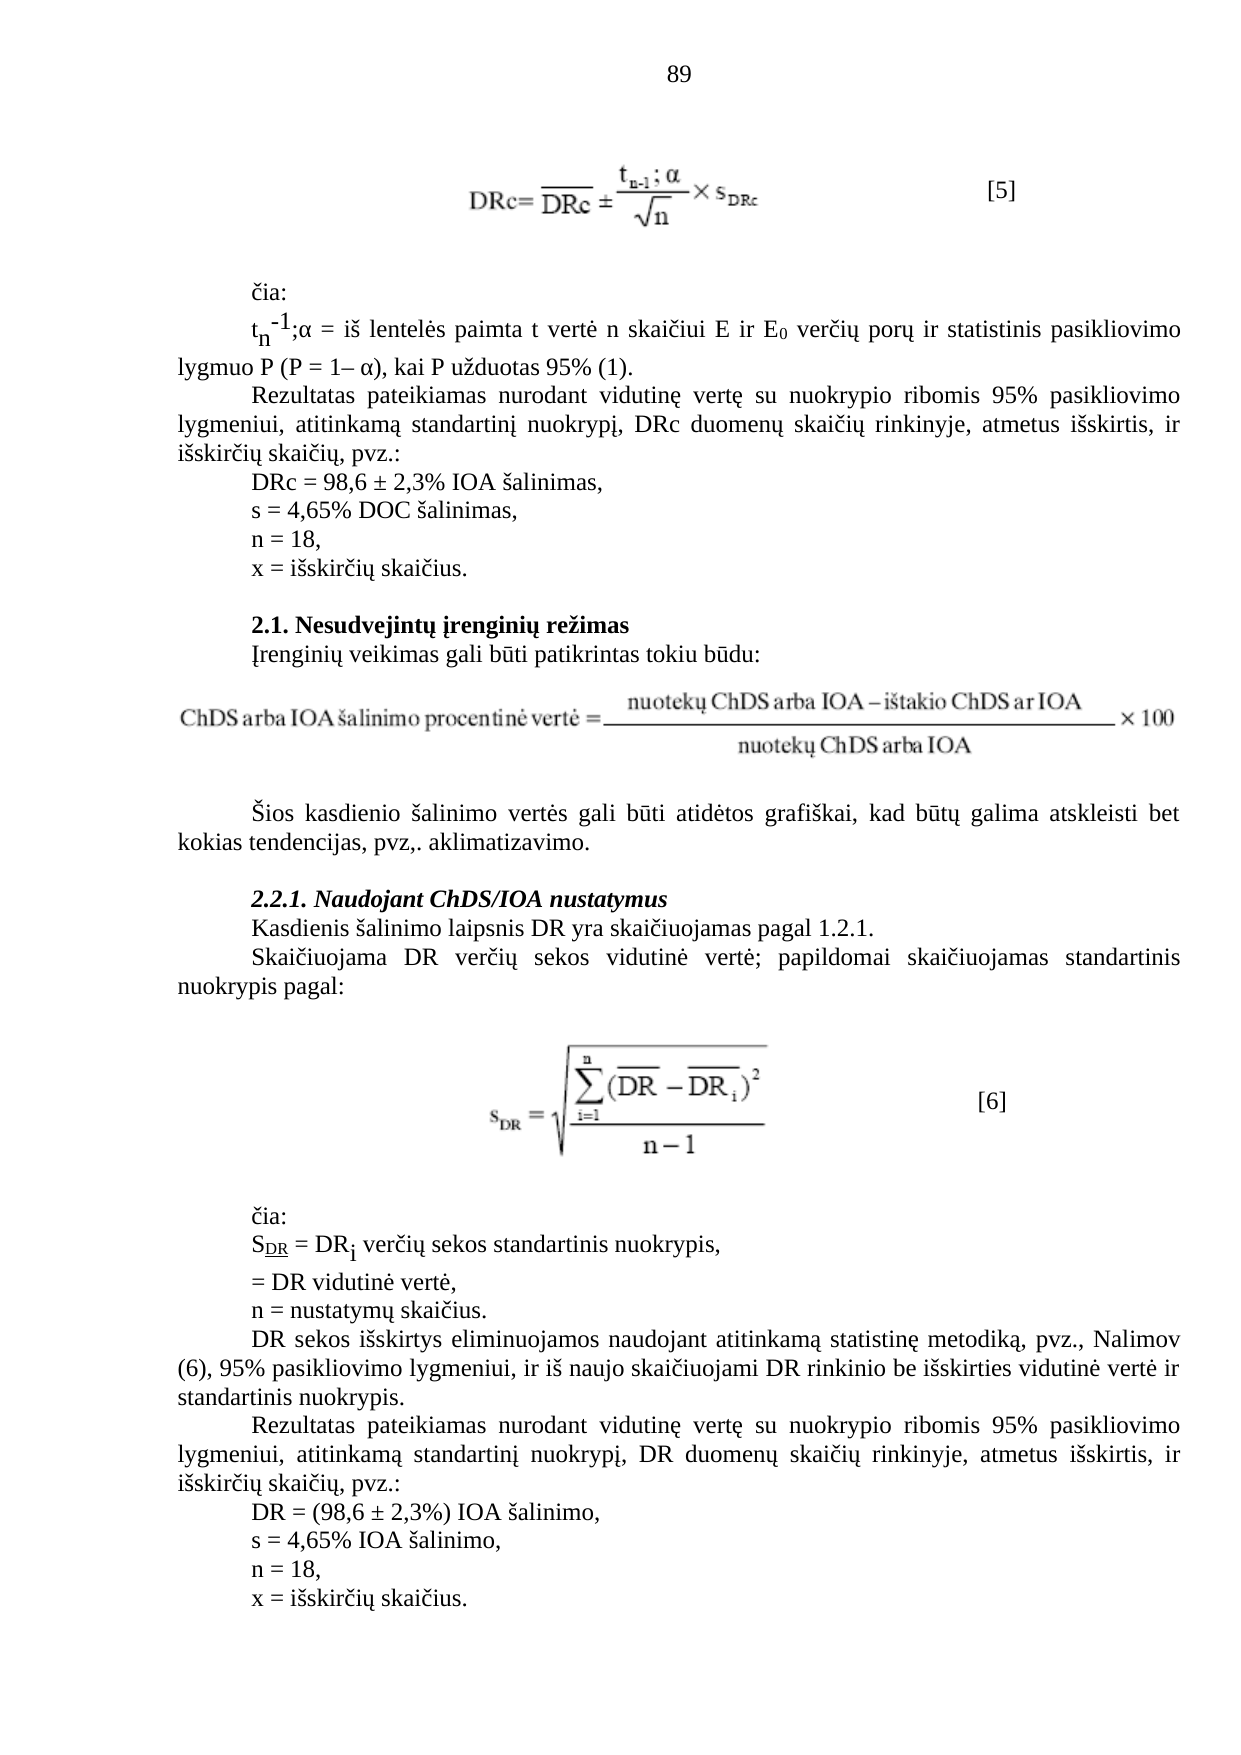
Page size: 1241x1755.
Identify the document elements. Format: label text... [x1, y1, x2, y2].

table_header [5] [782, 147, 1204, 248]
table_header [177, 1028, 471, 1172]
table_header [6] [800, 1028, 1204, 1172]
text s = 4,65% IOA šalinimo, [177, 1526, 1181, 1554]
text čia: [177, 277, 1181, 306]
text x = išskirčių skaičius. [177, 1583, 1181, 1612]
table_header [772, 147, 782, 248]
text čia: [177, 1201, 1181, 1229]
table_header [789, 1028, 800, 1172]
table_header [177, 147, 428, 248]
text n = nustatymų skaičius. [177, 1296, 1181, 1324]
text Rezultatas pateikiamas nurodant vidutinę vertę su nuokrypio ribomis 95% pasikliovimo lygmeniui, atitinkamą standartinį nuokrypį, DR duomenų skaičių rinkinyje, atmetus išskirtis, ir išskirčių skaičių, pvz.: [177, 1411, 1181, 1497]
text DRc = 98,6 ± 2,3% IOA šalinimas, [177, 467, 1181, 496]
text tn-1;α = iš lentelės paimta t vertė n skaičiui E ir E0 verčių porų ir statistinis pasikliovimo lygmuo P (P = 1– α), kai P užduotas 95% (1). [177, 306, 1181, 381]
text s = 4,65% DOC šalinimas, [177, 496, 1181, 524]
text SDR = DRi verčių sekos standartinis nuokrypis, [177, 1229, 1181, 1267]
text n = 18, [177, 1554, 1181, 1583]
text Įrenginių veikimas gali būti patikrintas tokiu būdu: [177, 639, 1181, 668]
text 2.1. Nesudvejintų įrenginių režimas [177, 611, 1181, 639]
text Rezultatas pateikiamas nurodant vidutinę vertę su nuokrypio ribomis 95% pasikliovimo lygmeniui, atitinkamą standartinį nuokrypį, DRc duomenų skaičių rinkinyje, atmetus išskirtis, ir išskirčių skaičių, pvz.: [177, 381, 1181, 467]
text Šios kasdienio šalinimo vertės gali būti atidėtos grafiškai, kad būtų galima atskleisti bet kokias tendencijas, pvz,. aklimatizavimo. [177, 798, 1181, 856]
text DR = (98,6 ± 2,3%) IOA šalinimo, [177, 1497, 1181, 1526]
text = DR vidutinė vertė, [177, 1267, 1181, 1296]
text 2.2.1. Naudojant ChDS/IOA nustatymus [177, 884, 1181, 913]
text Skaičiuojama DR verčių sekos vidutinė vertė; papildomai skaičiuojamas standartinis nuokrypis pagal: [177, 942, 1181, 999]
text DR sekos išskirtys eliminuojamos naudojant atitinkamą statistinę metodiką, pvz., Nalimov (6), 95% pasikliovimo lygmeniui, ir iš naujo skaičiuojami DR rinkinio be išskirties vidutinė vertė ir standartinis nuokrypis. [177, 1324, 1181, 1411]
text x = išskirčių skaičius. [177, 553, 1181, 582]
text Kasdienis šalinimo laipsnis DR yra skaičiuojamas pagal 1.2.1. [177, 913, 1181, 942]
text n = 18, [177, 524, 1181, 553]
